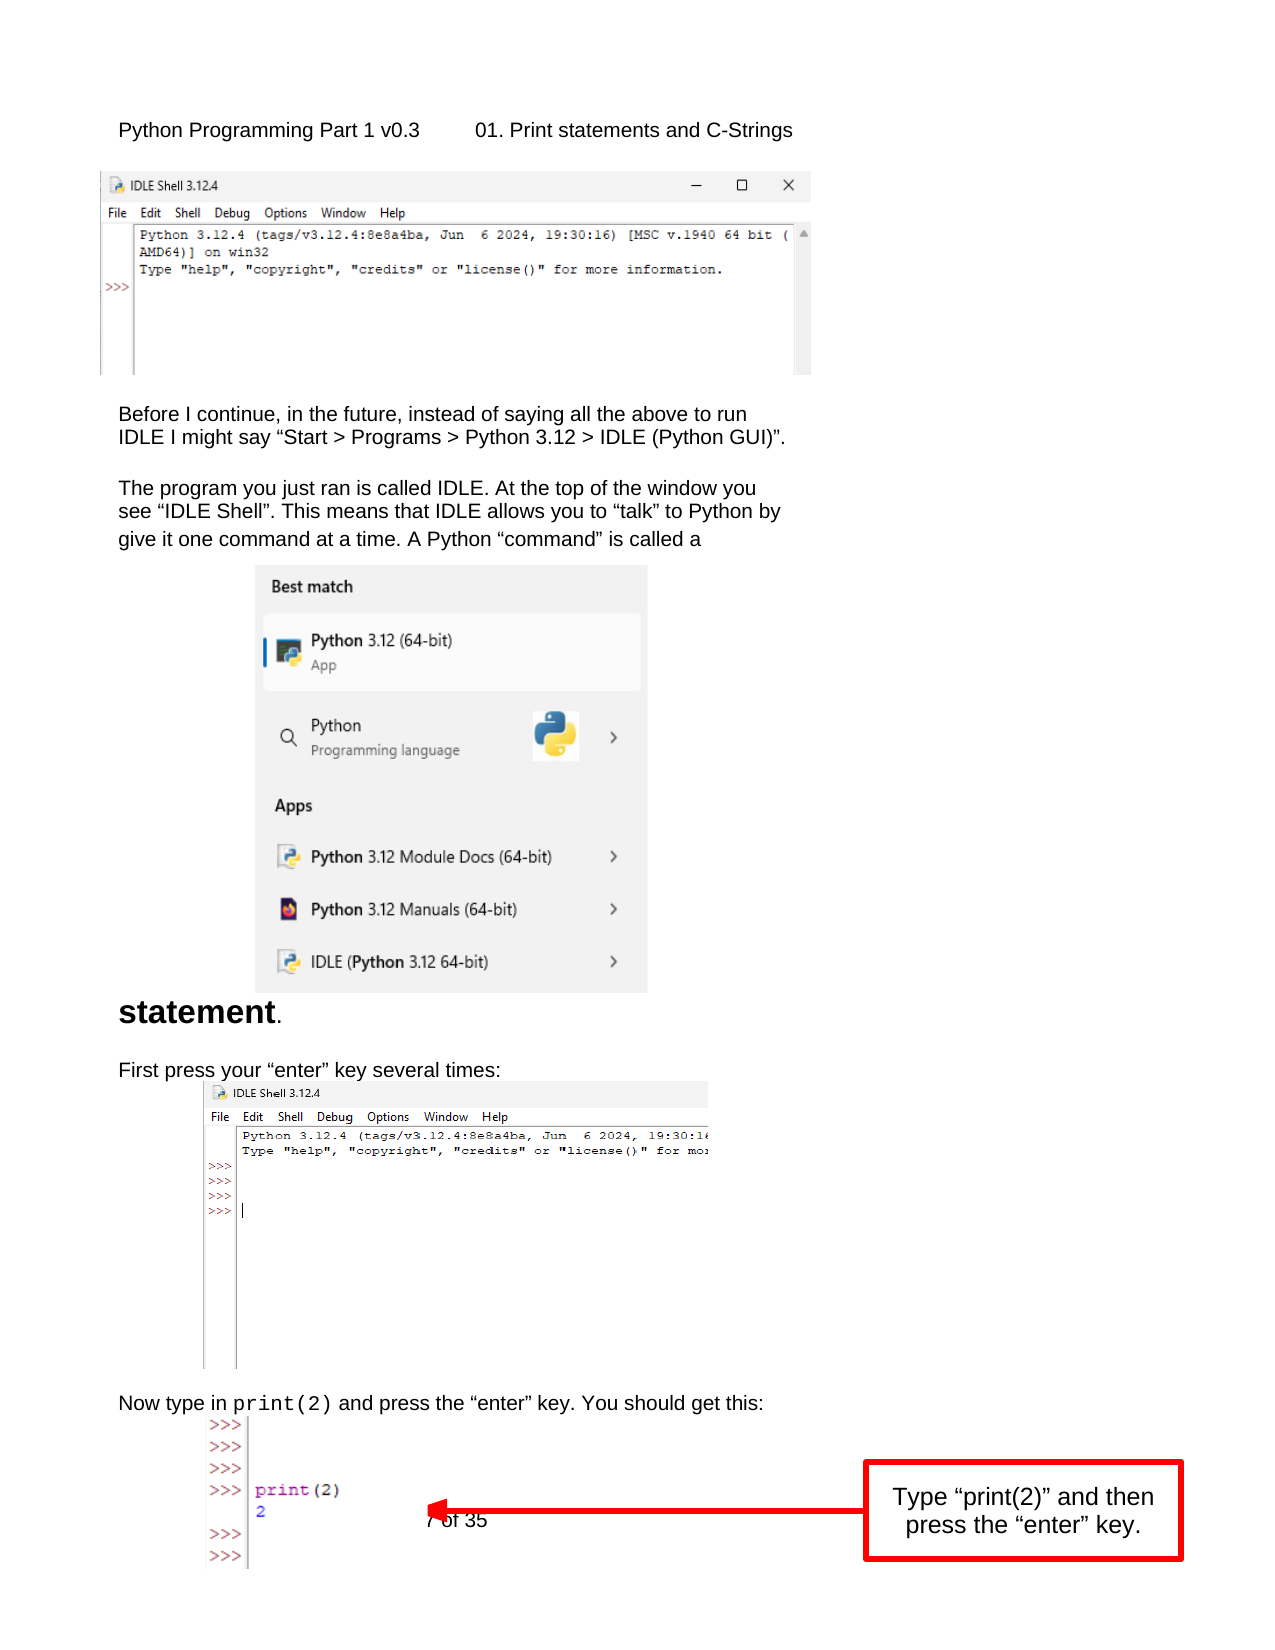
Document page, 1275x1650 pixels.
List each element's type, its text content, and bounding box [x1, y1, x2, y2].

text Now type in print(2) and press the “enter” key. You should get this: [118, 1392, 793, 1417]
text The program you just ran is called IDLE. At the top of the window you see “IDLE Shell”. This means that IDLE allows you to “talk” to Python by give it one command at a time. A Python “command” is called a statement. [118, 477, 793, 1030]
text First press your “enter” key several times: [118, 1058, 793, 1081]
picture [203, 1081, 708, 1369]
picture [100, 171, 811, 375]
text Before I continue, in the future, instead of saying all the above to run IDLE I might say “Start > Programs > Python 3.12 > IDLE (Python GUI)”. [118, 402, 793, 449]
picture [255, 565, 648, 993]
picture [205, 1416, 428, 1569]
